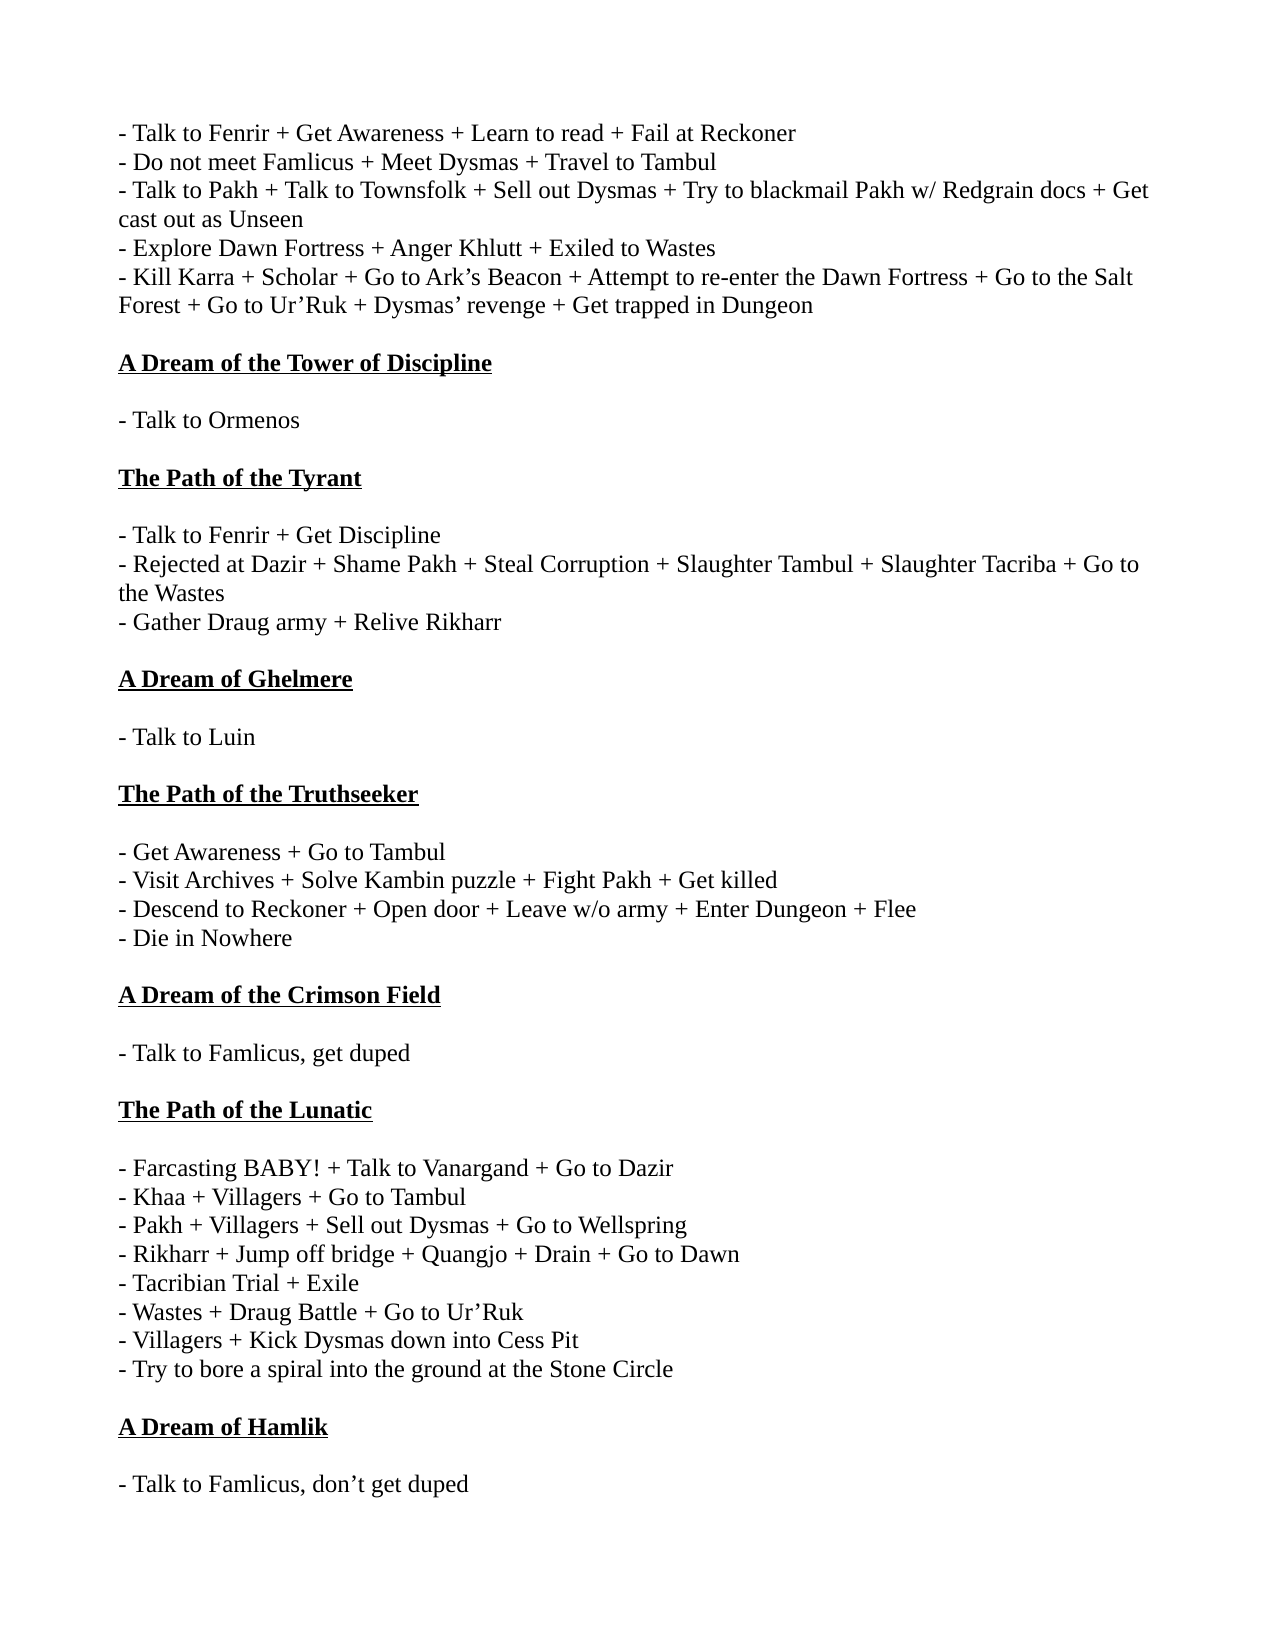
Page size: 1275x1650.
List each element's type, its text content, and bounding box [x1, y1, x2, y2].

text - Try to bore a spiral into the ground at the Stone Circle [118, 1354, 1157, 1383]
text The Path of the Lunatic [118, 1096, 1157, 1124]
text A Dream of the Tower of Discipline [118, 348, 1157, 377]
text - Explore Dawn Fortress + Anger Khlutt + Exiled to Wastes [118, 233, 1157, 262]
text A Dream of the Crimson Field [118, 981, 1157, 1009]
text - Talk to Luin [118, 722, 1157, 751]
text - Talk to Fenrir + Get Discipline [118, 521, 1157, 549]
text A Dream of Ghelmere [118, 664, 1157, 693]
text - Rikharr + Jump off bridge + Quangjo + Drain + Go to Dawn [118, 1239, 1157, 1268]
text - Get Awareness + Go to Tambul [118, 837, 1157, 866]
text The Path of the Tyrant [118, 463, 1157, 492]
text - Visit Archives + Solve Kambin puzzle + Fight Pakh + Get killed [118, 866, 1157, 894]
text - Gather Draug army + Relive Rikharr [118, 607, 1157, 636]
text A Dream of Hamlik [118, 1412, 1157, 1441]
text - Talk to Ormenos [118, 406, 1157, 434]
text - Die in Nowhere [118, 923, 1157, 952]
text - Talk to Famlicus, don’t get duped [118, 1469, 1157, 1498]
text - Talk to Pakh + Talk to Townsfolk + Sell out Dysmas + Try to blackmail Pakh w/ Redgrain docs + Get cast out as Unseen [118, 176, 1157, 233]
text - Villagers + Kick Dysmas down into Cess Pit [118, 1326, 1157, 1354]
text - Do not meet Famlicus + Meet Dysmas + Travel to Tambul [118, 147, 1157, 176]
text - Talk to Fenrir + Get Awareness + Learn to read + Fail at Reckoner [118, 118, 1157, 147]
text - Talk to Famlicus, get duped [118, 1038, 1157, 1067]
text - Rejected at Dazir + Shame Pakh + Steal Corruption + Slaughter Tambul + Slaughter Tacriba + Go to the Wastes [118, 549, 1157, 607]
text - Khaa + Villagers + Go to Tambul [118, 1182, 1157, 1211]
text - Kill Karra + Scholar + Go to Ark’s Beacon + Attempt to re-enter the Dawn Fortress + Go to the Salt Forest + Go to Ur’Ruk + Dysmas’ revenge + Get trapped in Dungeon [118, 262, 1157, 319]
text - Pakh + Villagers + Sell out Dysmas + Go to Wellspring [118, 1211, 1157, 1239]
text - Tacribian Trial + Exile [118, 1268, 1157, 1297]
text - Farcasting BABY! + Talk to Vanargand + Go to Dazir [118, 1153, 1157, 1182]
text The Path of the Truthseeker [118, 779, 1157, 808]
text - Descend to Reckoner + Open door + Leave w/o army + Enter Dungeon + Flee [118, 894, 1157, 923]
text - Wastes + Draug Battle + Go to Ur’Ruk [118, 1297, 1157, 1326]
